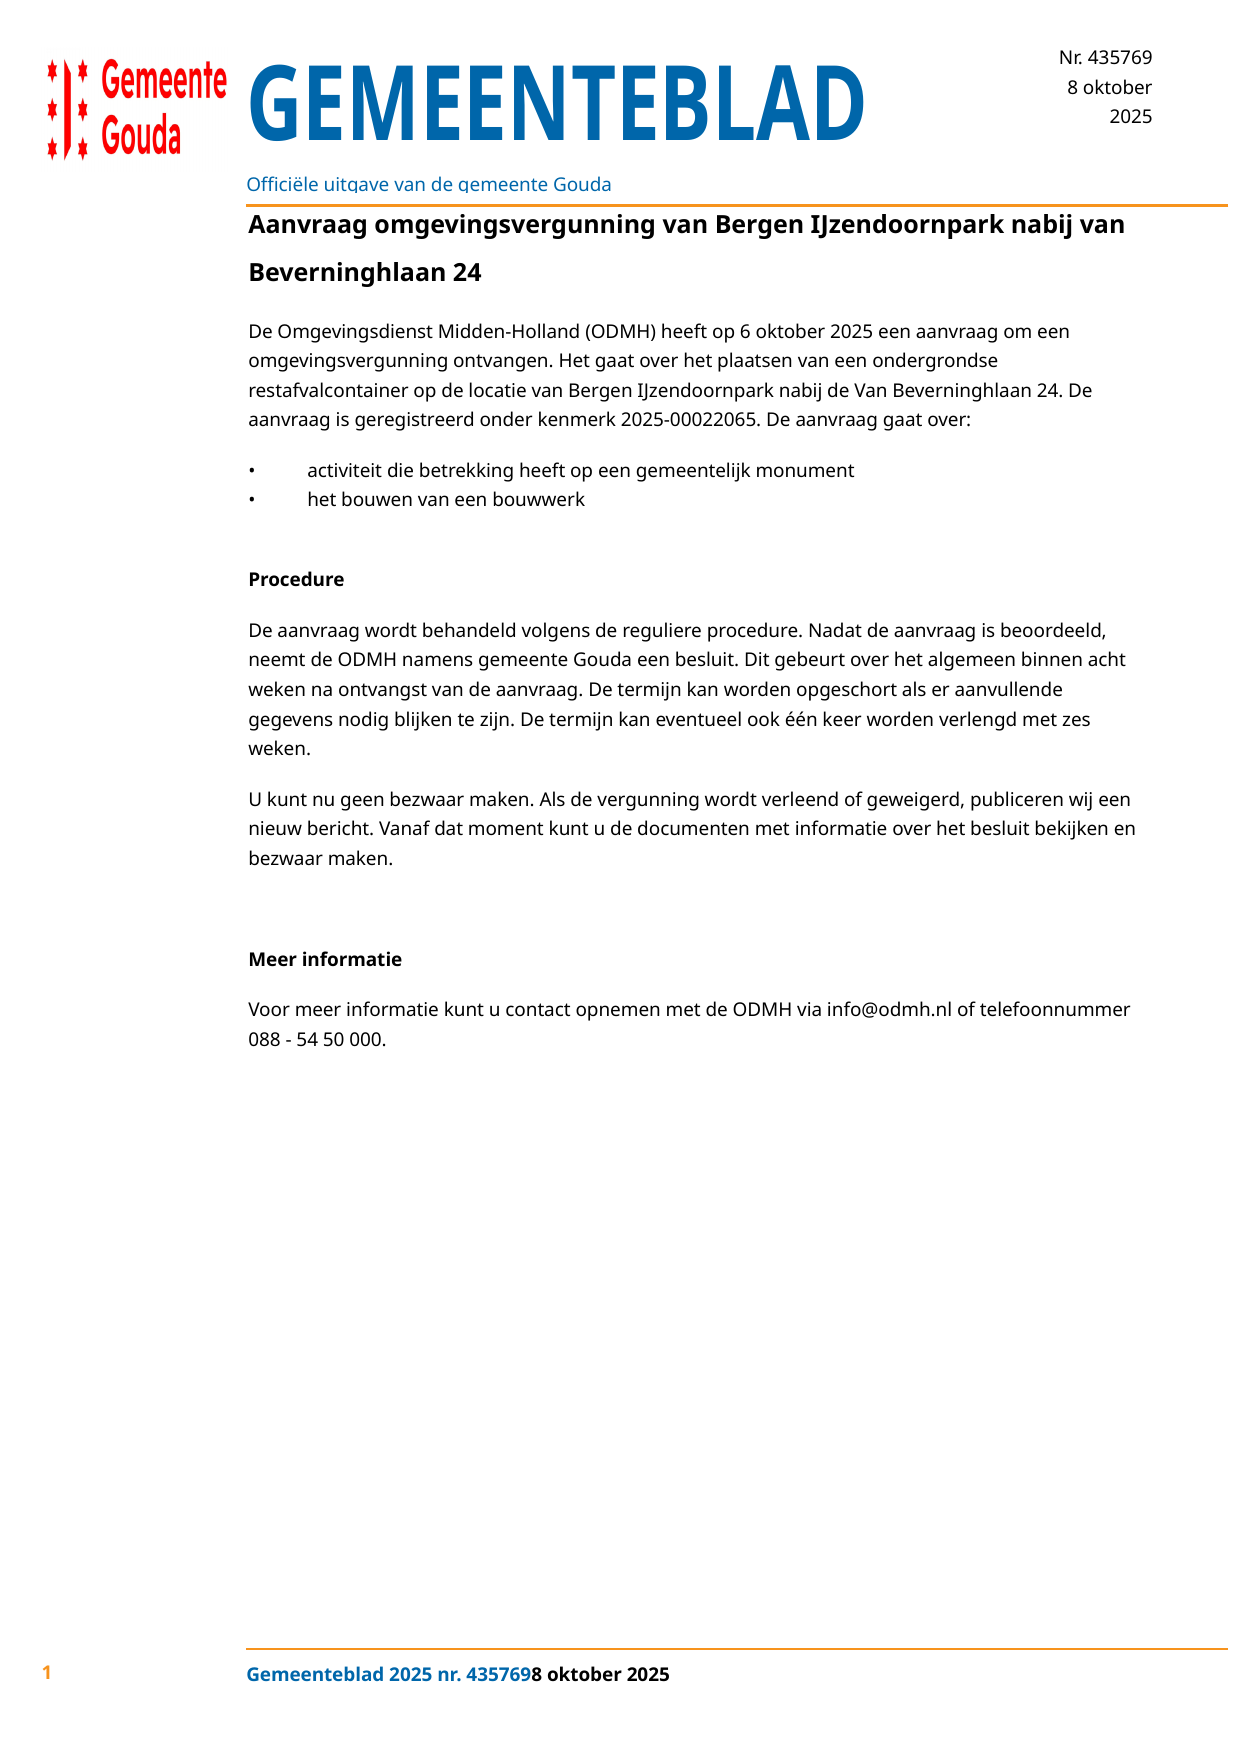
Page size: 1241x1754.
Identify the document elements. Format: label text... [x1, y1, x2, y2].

picture [41, 47, 231, 172]
text Procedure [248, 567, 1152, 592]
text Aanvraag omgevingsvergunning van Bergen IJzendoornpark nabij van Beverninghlaan 24 [248, 207, 1152, 288]
text De Omgevingsdienst Midden-Holland (ODMH) heeft op 6 oktober 2025 een aanvraag om een omgevingsvergunning ontvangen. Het gaat over het plaatsen van een ondergrondse restafvalcontainer op de locatie van Bergen IJzendoornpark nabij de Van Beverninghlaan 24. De aanvraag is geregistreerd onder kenmerk 2025-00022065. De aanvraag gaat over: [248, 318, 1152, 432]
list het bouwen van een bouwwerk [248, 487, 1152, 512]
text De aanvraag wordt behandeld volgens de reguliere procedure. Nadat de aanvraag is beoordeeld, neemt de ODMH namens gemeente Gouda een besluit. Dit gebeurt over het algemeen binnen acht weken na ontvangst van de aanvraag. De termijn kan worden opgeschort als er aanvullende gegevens nodig blijken te zijn. De termijn kan eventueel ook één keer worden verlengd met zes weken. [248, 617, 1152, 761]
text Meer informatie [248, 946, 1152, 972]
list activiteit die betrekking heeft op een gemeentelijk monument [248, 457, 1152, 483]
text U kunt nu geen bezwaar maken. Als de vergunning wordt verleend of geweigerd, publiceren wij een nieuw bericht. Vanaf dat moment kunt u de documenten met informatie over het besluit bekijken en bezwaar maken. [248, 786, 1152, 871]
text Voor meer informatie kunt u contact opnemen met de ODMH via info@odmh.nl of telefoonnummer 088 - 54 50 000. [248, 996, 1152, 1052]
